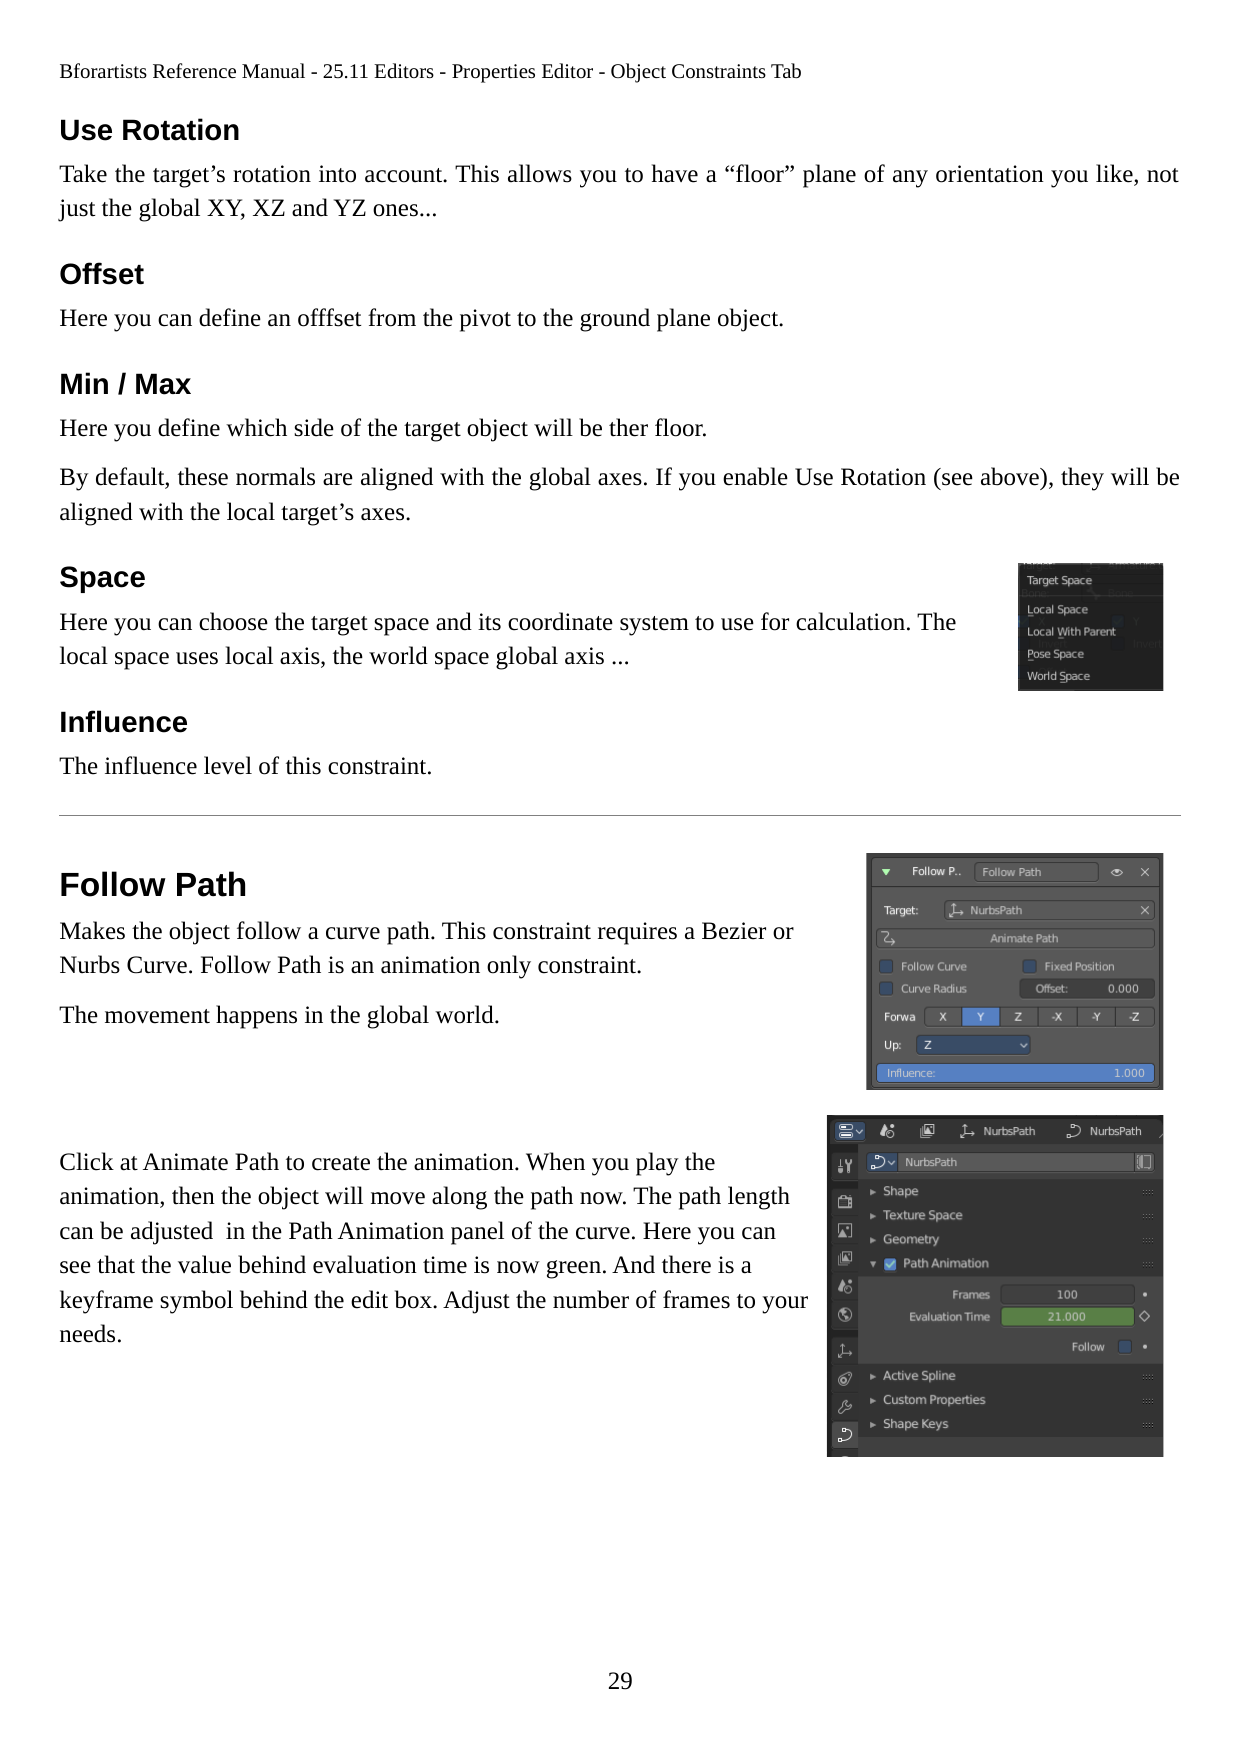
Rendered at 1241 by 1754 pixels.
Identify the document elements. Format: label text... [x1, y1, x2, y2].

subtitle [1164, 865, 1181, 904]
picture [826, 1115, 1164, 1457]
picture [1018, 563, 1164, 691]
text Click at Animate Path to create the animation. When you play the animation, then the object will move along the path now. The path length can be adjusted in the Path Animation panel of the curve. Here you can see that the value behind evaluation time is now green. And there is a keyframe symbol behind the edit box. Adjust the number of frames to your needs. [59, 1147, 826, 1348]
text The influence level of this constraint. [59, 751, 1181, 780]
text Here you can choose the target space and its coordinate system to use for calculation. The local space uses local axis, the world space global axis ... [59, 607, 1018, 670]
subtitle Space [59, 560, 1181, 594]
subtitle Use Rotation [59, 113, 1181, 146]
subtitle Min / Max [59, 367, 1181, 401]
subtitle Follow Path [59, 865, 866, 904]
text By default, these normals are aligned with the global axes. If you enable Use Rotation (see above), they will be aligned with the local target’s axes. [59, 462, 1181, 525]
picture [866, 853, 1164, 1090]
text Here you define which side of the target object will be ther floor. [59, 413, 1181, 442]
text Here you can define an offfset from the pivot to the ground plane object. [59, 303, 1181, 332]
text The movement happens in the global world. [59, 1000, 866, 1028]
text Makes the object follow a curve path. This constraint requires a Bezier or Nurbs Curve. Follow Path is an animation only constraint. [59, 916, 866, 979]
text Take the target’s rotation into account. This allows you to have a “floor” plane of any orientation you like, not just the global XY, XZ and YZ ones... [59, 159, 1181, 222]
subtitle Offset [59, 257, 1181, 291]
subtitle Influence [59, 705, 1181, 738]
